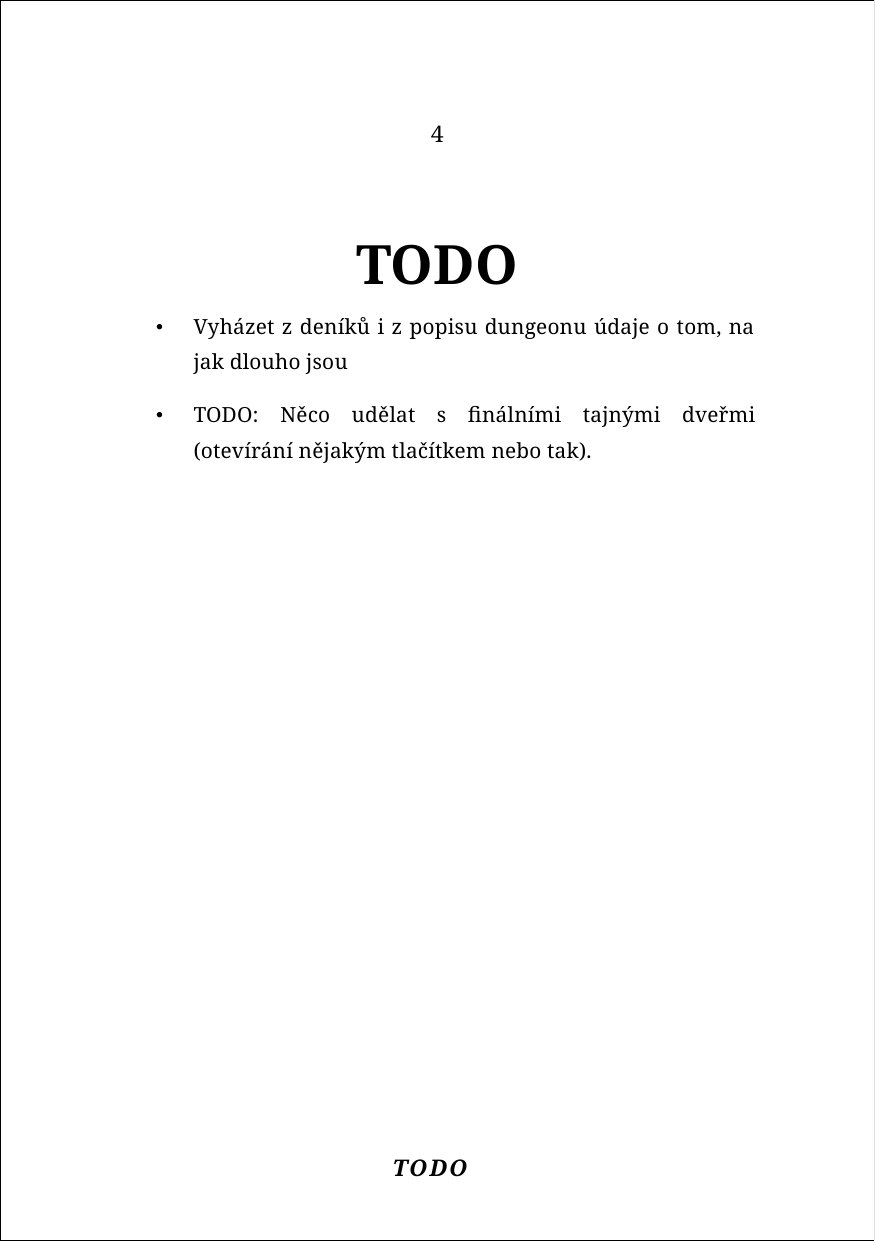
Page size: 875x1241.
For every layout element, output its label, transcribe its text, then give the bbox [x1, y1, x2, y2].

subtitle TODO [118, 226, 756, 300]
list TODO: Něco udělat s finálními tajnými dveřmi (otevírání nějakým tlačítkem nebo tak). [156, 401, 756, 464]
list Vyházet z deníků i z popisu dungeonu údaje o tom, na jak dlouho jsou [156, 312, 756, 376]
